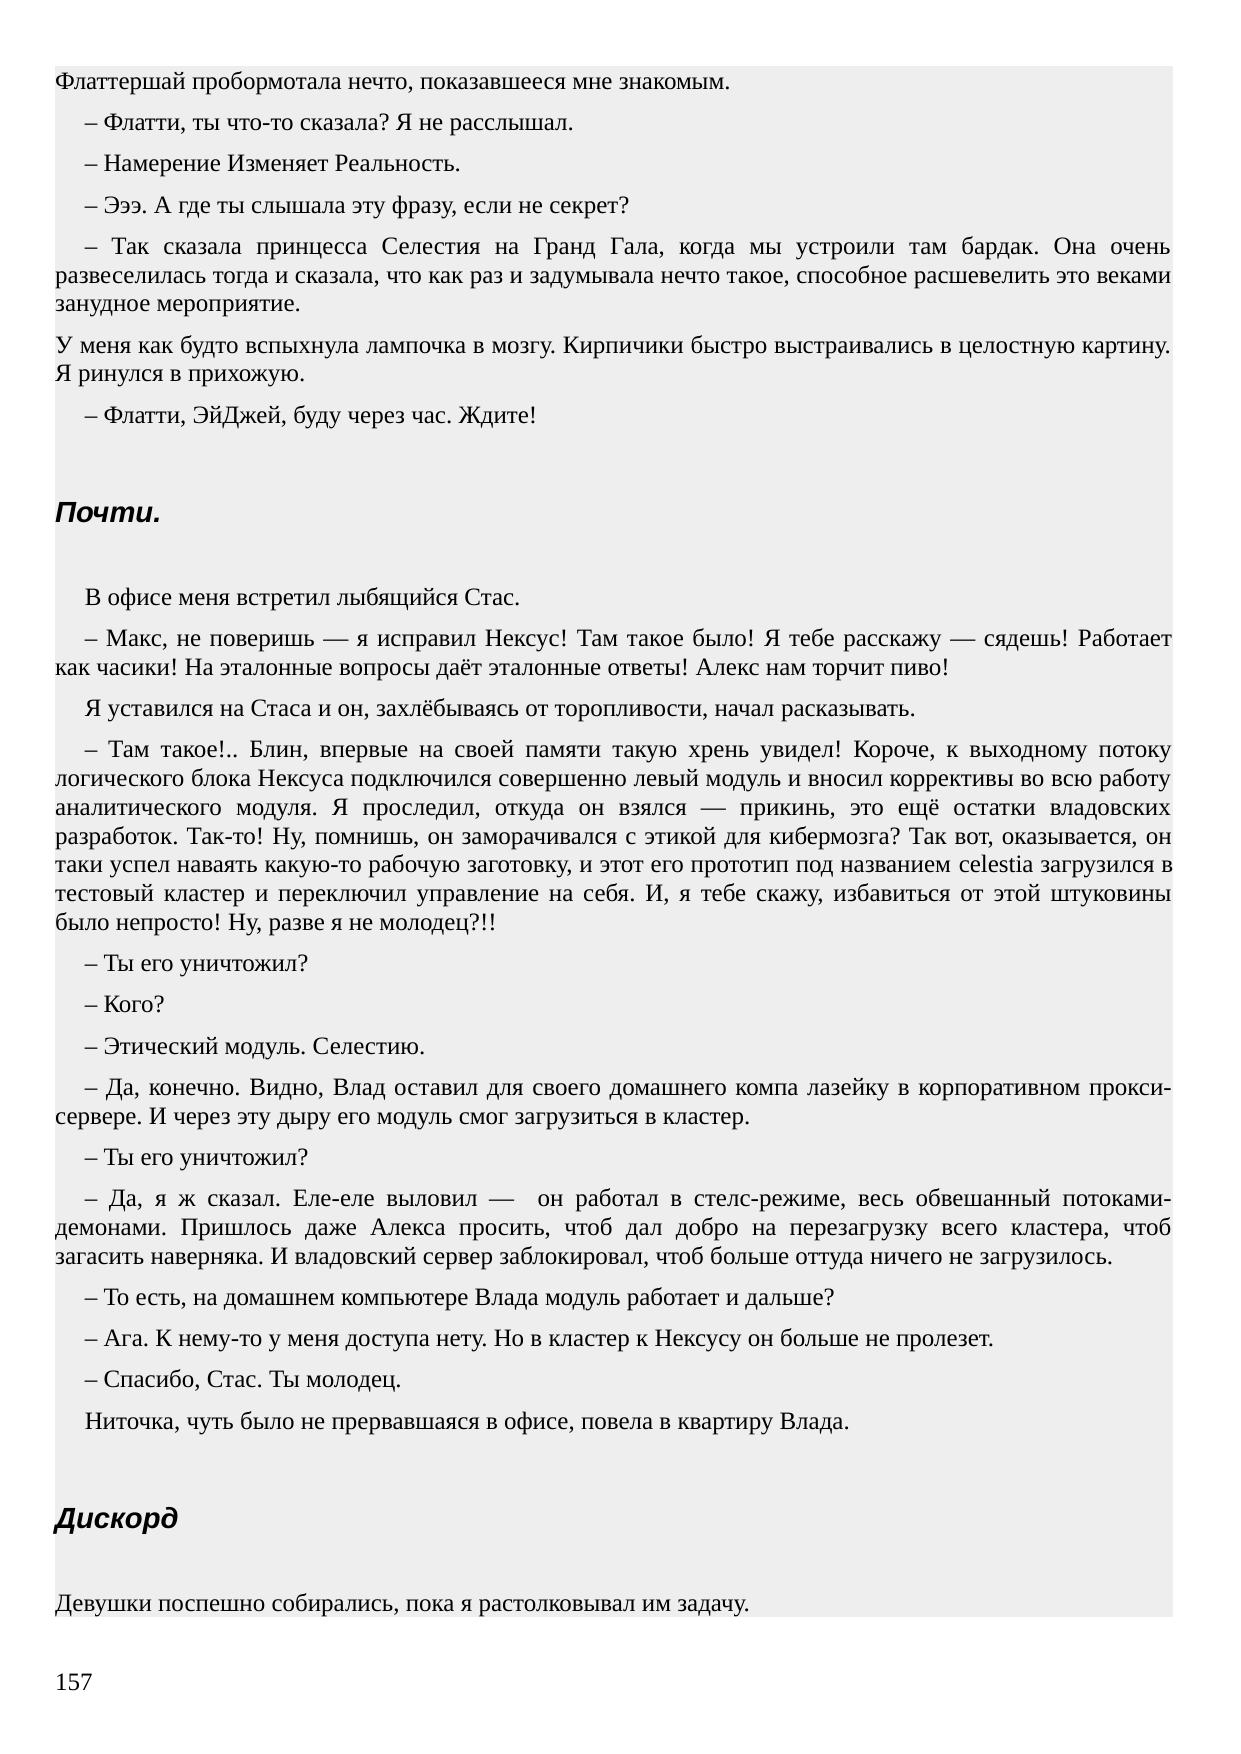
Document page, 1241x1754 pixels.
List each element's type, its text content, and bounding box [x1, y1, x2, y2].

text – Ты его уничтожил? [55, 948, 1173, 977]
text – Ты его уничтожил? [55, 1142, 1173, 1171]
subtitle Дискорд [55, 1501, 1173, 1534]
text – Намерение Изменяет Реальность. [55, 148, 1173, 177]
text – Флатти, ЭйДжей, буду через час. Ждите! [55, 400, 1173, 428]
text Я уставился на Стаса и он, захлёбываясь от торопливости, начал расказывать. [55, 693, 1173, 722]
text – Флатти, ты что-то сказала? Я не расслышал. [55, 107, 1173, 136]
text – Макс, не поверишь — я исправил Нексус! Там такое было! Я тебе расскажу — сядешь! Работает как часики! На эталонные вопросы даёт эталонные ответы! Алекс нам торчит пиво! [55, 623, 1173, 681]
text – Кого? [55, 989, 1173, 1018]
text – Там такое!.. Блин, впервые на своей памяти такую хрень увидел! Короче, к выходному потоку логического блока Нексуса подключился совершенно левый модуль и вносил коррективы во всю работу аналитического модуля. Я проследил, откуда он взялся — прикинь, это ещё остатки владовских разработок. Так-то! Ну, помнишь, он заморачивался с этикой для кибермозга? Так вот, оказывается, он таки успел наваять какую-то рабочую заготовку, и этот его прототип под названием celestia загрузился в тестовый кластер и переключил управление на себя. И, я тебе скажу, избавиться от этой штуковины было непросто! Ну, разве я не молодец?!! [55, 734, 1173, 936]
text – Ага. К нему-то у меня доступа нету. Но в кластер к Нексусу он больше не пролезет. [55, 1323, 1173, 1352]
text Ниточка, чуть было не прервавшаяся в офисе, повела в квартиру Влада. [55, 1406, 1173, 1434]
list Флаттершай пробормотала нечто, показавшееся мне знакомым. [55, 66, 1173, 95]
text – Так сказала принцесса Селестия на Гранд Гала, когда мы устроили там бардак. Она очень развеселилась тогда и сказала, что как раз и задумывала нечто такое, способное расшевелить это веками занудное мероприятие. [55, 231, 1173, 317]
text – Да, конечно. Видно, Влад оставил для своего домашнего компа лазейку в корпоративном прокси-сервере. И через эту дыру его модуль смог загрузиться в кластер. [55, 1072, 1173, 1129]
text – Спасибо, Стас. Ты молодец. [55, 1364, 1173, 1393]
text Девушки поспешно собирались, пока я растолковывал им задачу. [55, 1588, 1173, 1617]
text – Этический модуль. Селестию. [55, 1031, 1173, 1059]
text – Да, я ж сказал. Еле-еле выловил — он работал в стелс-режиме, весь обвешанный потоками-демонами. Пришлось даже Алекса просить, чтоб дал добро на перезагрузку всего кластера, чтоб загасить наверняка. И владовский сервер заблокировал, чтоб больше оттуда ничего не загрузилось. [55, 1183, 1173, 1269]
subtitle Почти. [55, 495, 1173, 528]
text – Эээ. А где ты слышала эту фразу, если не секрет? [55, 190, 1173, 218]
text В офисе меня встретил лыбящийся Стас. [55, 582, 1173, 611]
list У меня как будто вспыхнула лампочка в мозгу. Кирпичики быстро выстраивались в целостную картину. Я ринулся в прихожую. [55, 330, 1173, 387]
text – То есть, на домашнем компьютере Влада модуль работает и дальше? [55, 1282, 1173, 1311]
